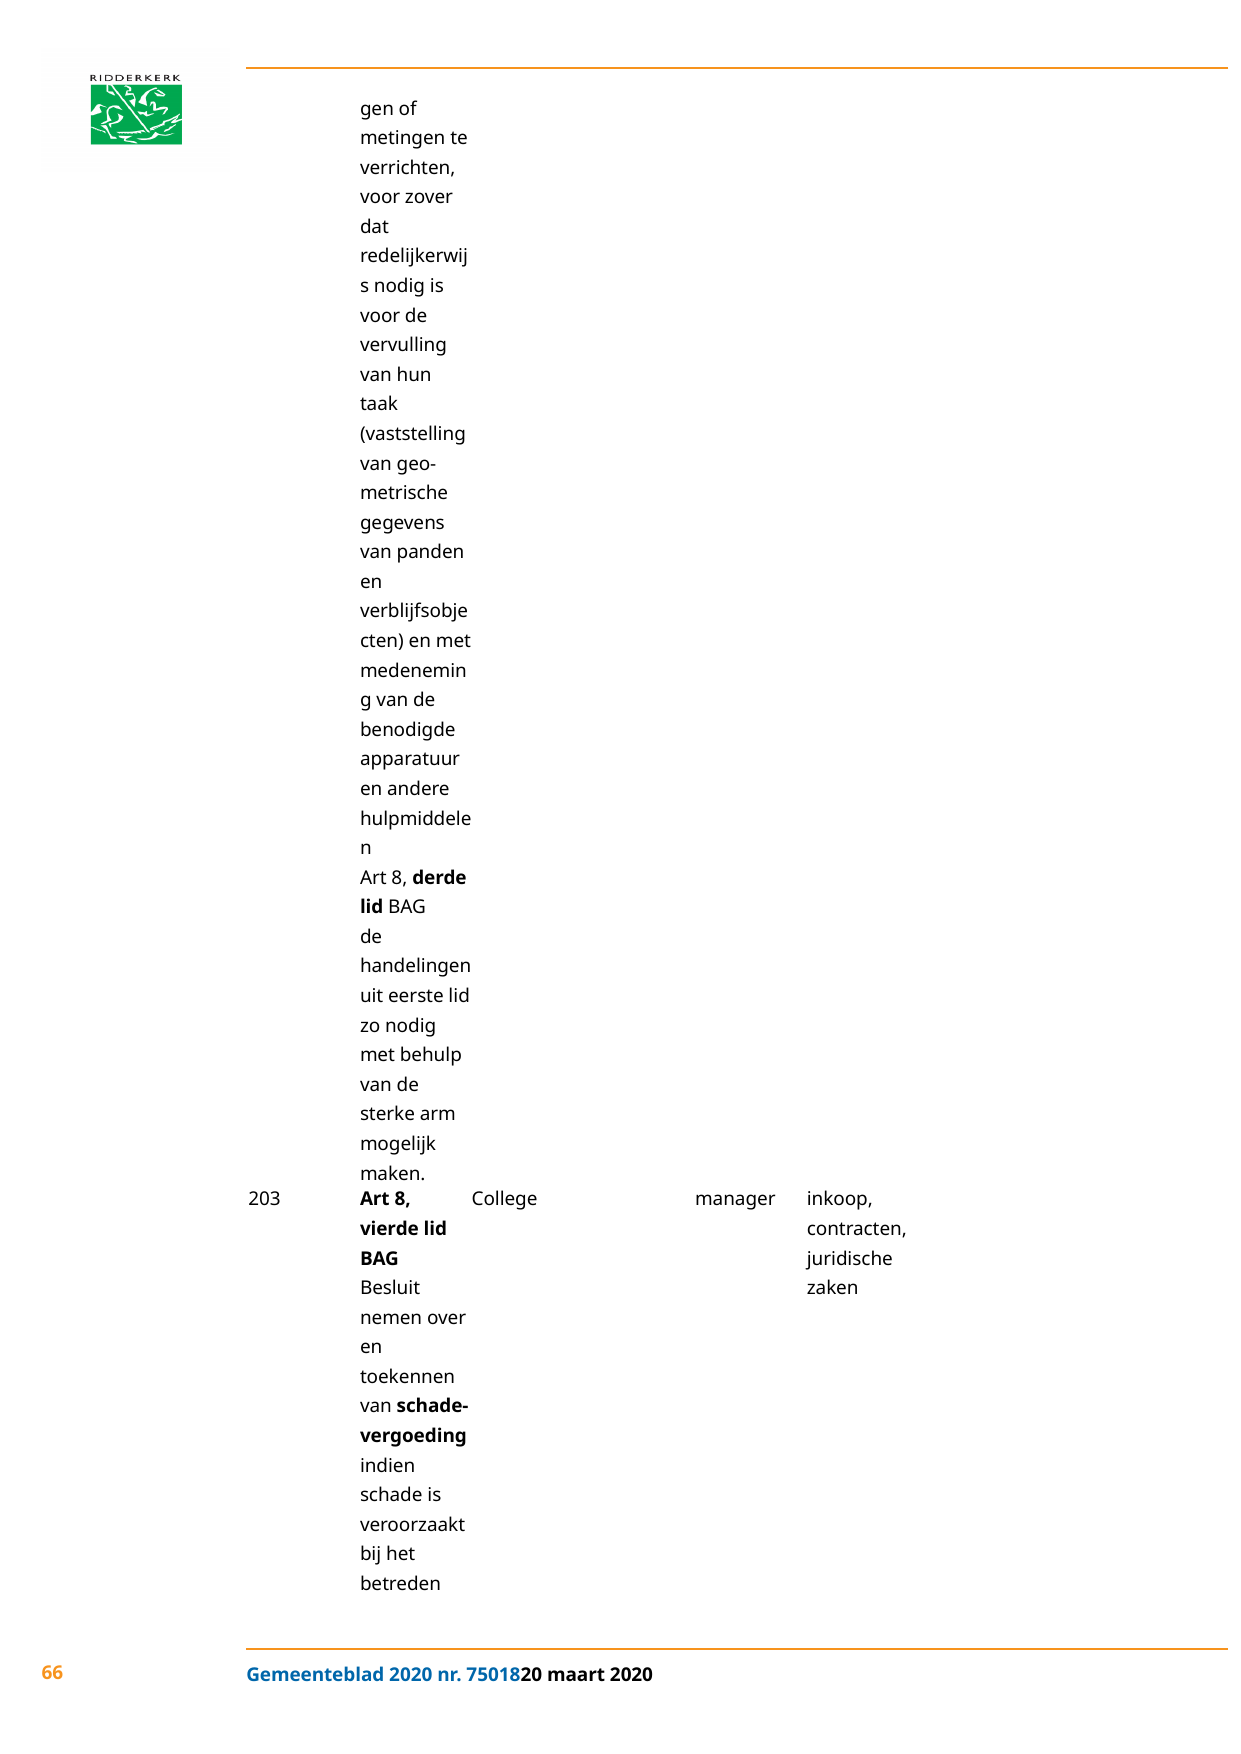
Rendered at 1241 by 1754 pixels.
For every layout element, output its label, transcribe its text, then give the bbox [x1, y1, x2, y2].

table_cell [583, 95, 695, 1186]
table_cell [807, 95, 918, 1186]
table_cell [918, 95, 1030, 1186]
table_cell inkoop, contracten, juridische zaken [807, 1186, 918, 1596]
table_cell [1030, 1186, 1152, 1596]
table_cell gen of metingen te verrichten, voor zover dat redelijkerwijs nodig is voor de vervulling van hun taak (vaststelling van geo-metrische gegevens van panden en verblijfsobjecten) en met medeneming van de benodigde apparatuur en andere hulpmiddelen Art 8, derde lid BAG de handelingen uit eerste lid zo nodig met behulp van de sterke arm mogelijk maken. [360, 95, 471, 1186]
table_cell [918, 1186, 1030, 1596]
table_cell [695, 95, 807, 1186]
table_cell [471, 95, 583, 1186]
table_cell 203 [248, 1186, 360, 1596]
table_cell [1030, 95, 1152, 1186]
picture [41, 47, 231, 172]
table_cell [583, 1186, 695, 1596]
table_cell College [471, 1186, 583, 1596]
table_cell Art 8, vierde lid BAG Besluit nemen over en toekennen van schade-vergoeding indien schade is veroorzaakt bij het betreden [360, 1186, 471, 1596]
table_cell manager [695, 1186, 807, 1596]
table_cell [248, 95, 360, 1186]
